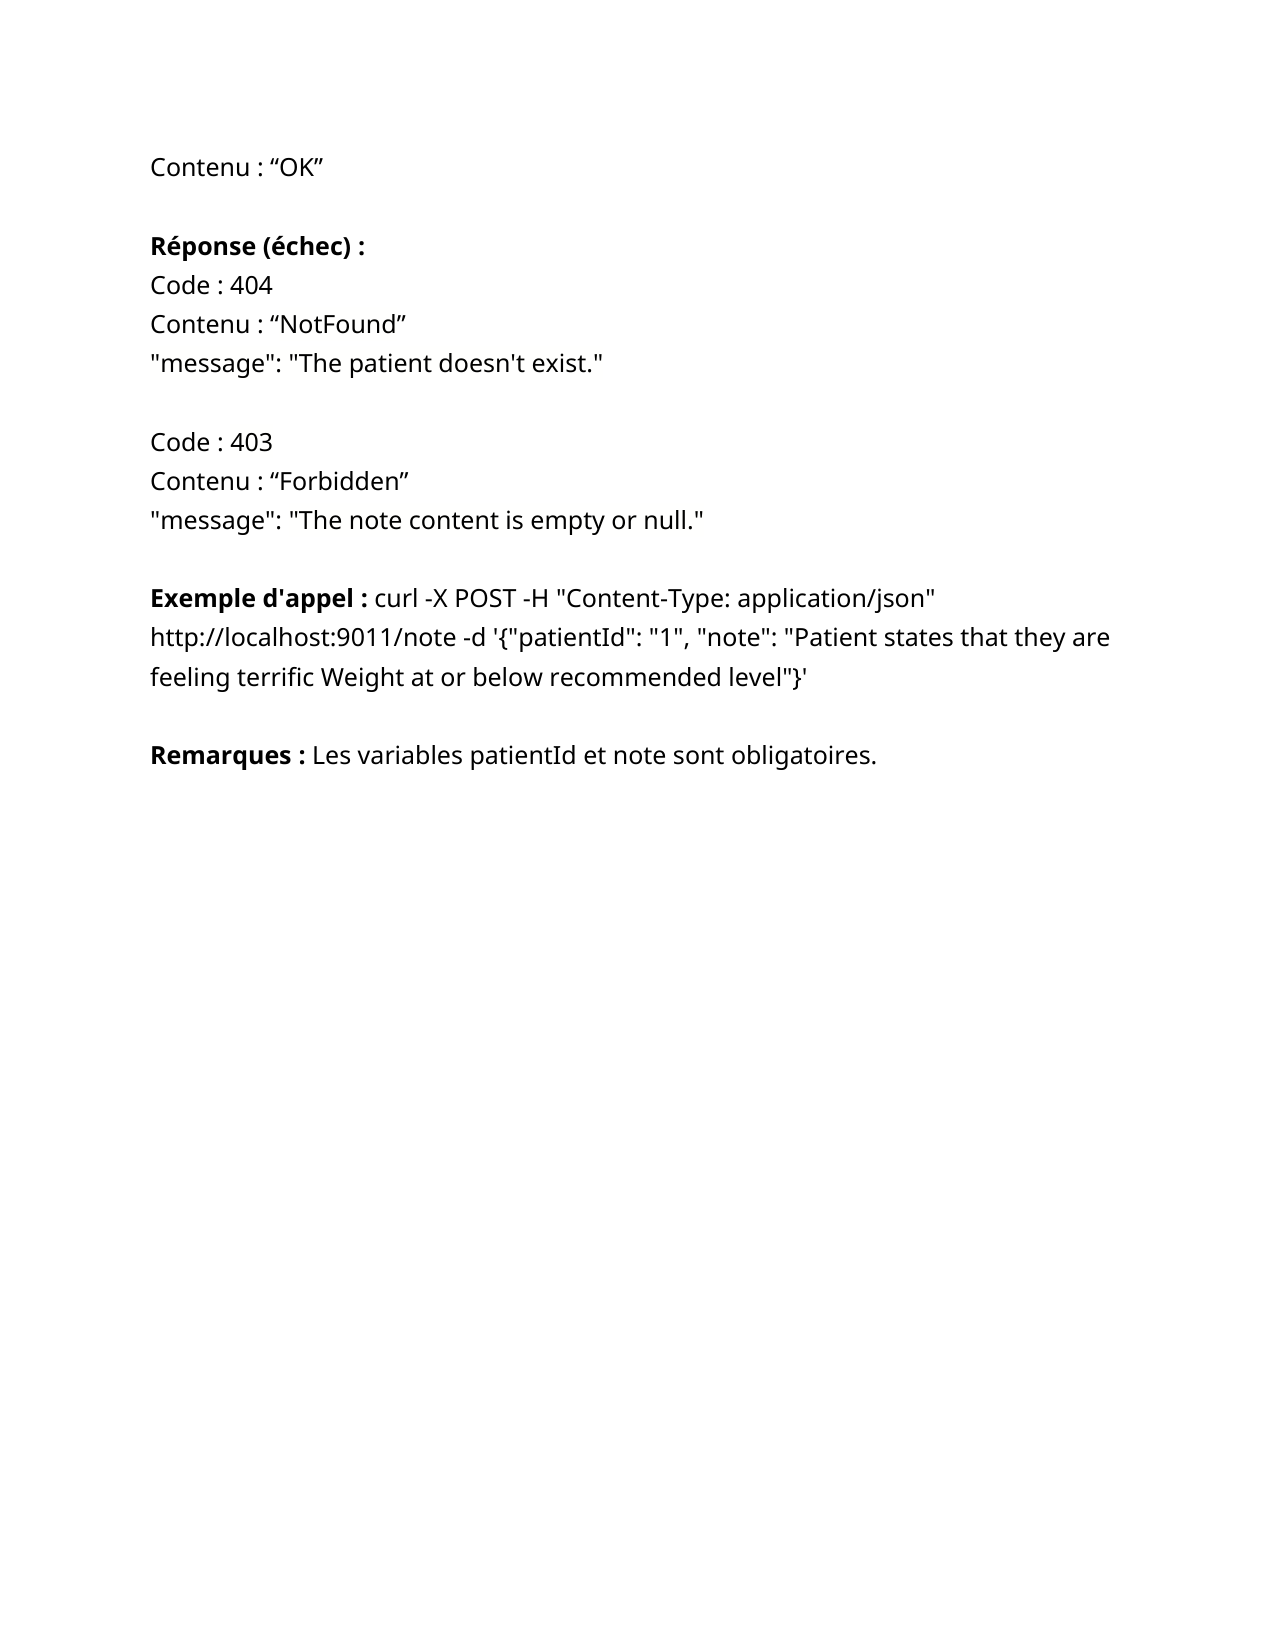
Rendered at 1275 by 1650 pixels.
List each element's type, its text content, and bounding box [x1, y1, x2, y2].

text Code : 404 [150, 267, 1125, 302]
text Contenu : “Forbidden” "message": "The note content is empty or null." [150, 463, 1125, 537]
text "message": "The patient doesn't exist." [150, 346, 1125, 380]
text Contenu : “NotFound” [150, 307, 1125, 341]
text Code : 403 [150, 424, 1125, 458]
text Remarques : Les variables patientId et note sont obligatoires. [150, 737, 1125, 772]
text Contenu : “OK” [150, 150, 1125, 184]
text Réponse (échec) : [150, 228, 1125, 262]
text Exemple d'appel : curl -X POST -H "Content-Type: application/json" http://localhost:9011/note -d '{"patientId": "1", "note": "Patient states that they are feeling terrific Weight at or below recommended level"}' [150, 581, 1125, 693]
